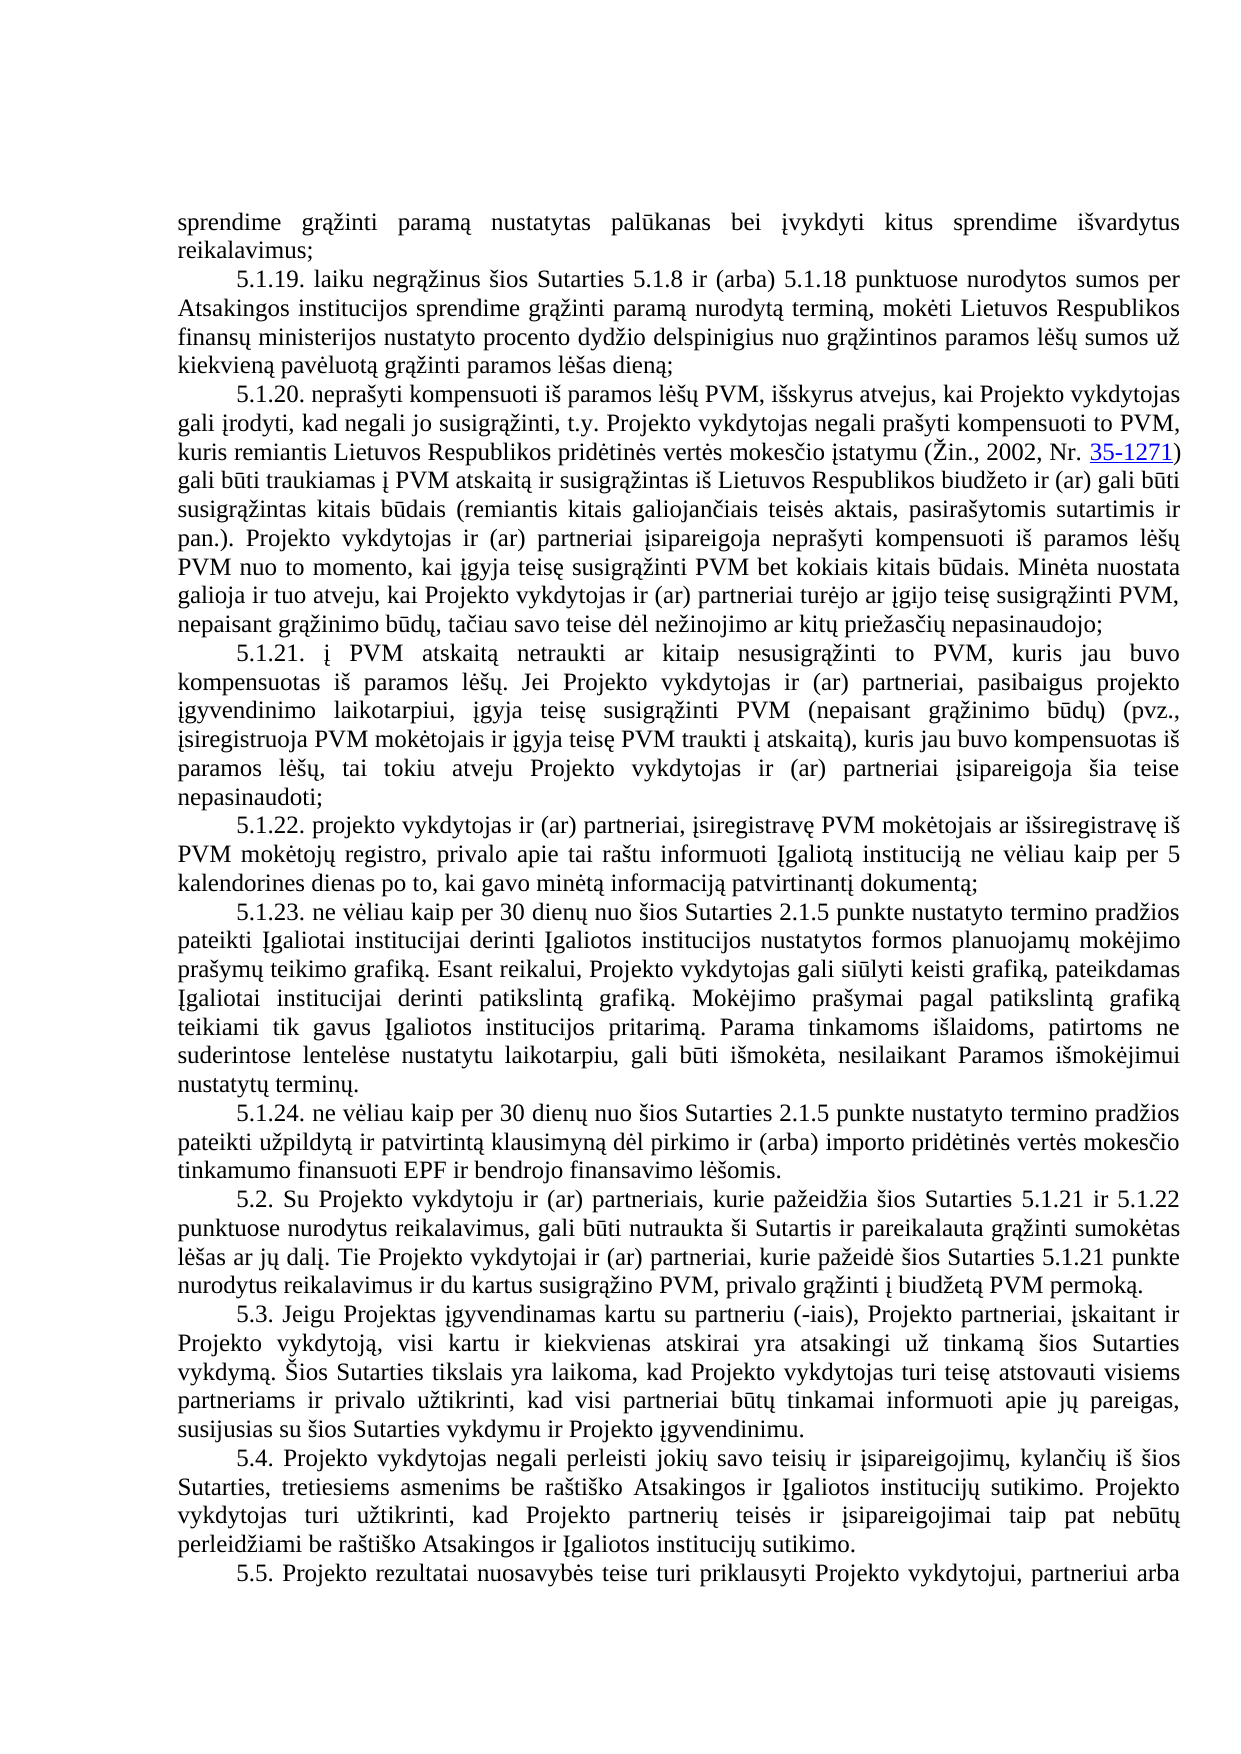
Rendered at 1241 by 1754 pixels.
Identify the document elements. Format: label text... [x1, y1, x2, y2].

text 5.1.21. į PVM atskaitą netraukti ar kitaip nesusigrąžinti to PVM, kuris jau buvo kompensuotas iš paramos lėšų. Jei Projekto vykdytojas ir (ar) partneriai, pasibaigus projekto įgyvendinimo laikotarpiui, įgyja teisę susigrąžinti PVM (nepaisant grąžinimo būdų) (pvz., įsiregistruoja PVM mokėtojais ir įgyja teisę PVM traukti į atskaitą), kuris jau buvo kompensuotas iš paramos lėšų, tai tokiu atveju Projekto vykdytojas ir (ar) partneriai įsipareigoja šia teise nepasinaudoti; [177, 638, 1181, 810]
text 5.1.20. neprašyti kompensuoti iš paramos lėšų PVM, išskyrus atvejus, kai Projekto vykdytojas gali įrodyti, kad negali jo susigrąžinti, t.y. Projekto vykdytojas negali prašyti kompensuoti to PVM, kuris remiantis Lietuvos Respublikos pridėtinės vertės mokesčio įstatymu (Žin., 2002, Nr. 35-1271) gali būti traukiamas į PVM atskaitą ir susigrąžintas iš Lietuvos Respublikos biudžeto ir (ar) gali būti susigrąžintas kitais būdais (remiantis kitais galiojančiais teisės aktais, pasirašytomis sutartimis ir pan.). Projekto vykdytojas ir (ar) partneriai įsipareigoja neprašyti kompensuoti iš paramos lėšų PVM nuo to momento, kai įgyja teisę susigrąžinti PVM bet kokiais kitais būdais. Minėta nuostata galioja ir tuo atveju, kai Projekto vykdytojas ir (ar) partneriai turėjo ar įgijo teisę susigrąžinti PVM, nepaisant grąžinimo būdų, tačiau savo teise dėl nežinojimo ar kitų priežasčių nepasinaudojo; [177, 379, 1181, 638]
text 5.1.22. projekto vykdytojas ir (ar) partneriai, įsiregistravę PVM mokėtojais ar išsiregistravę iš PVM mokėtojų registro, privalo apie tai raštu informuoti Įgaliotą instituciją ne vėliau kaip per 5 kalendorines dienas po to, kai gavo minėtą informaciją patvirtinantį dokumentą; [177, 810, 1181, 897]
text 5.5. Projekto rezultatai nuosavybės teise turi priklausyti Projekto vykdytojui, partneriui arba [177, 1558, 1181, 1587]
text 5.1.23. ne vėliau kaip per 30 dienų nuo šios Sutarties 2.1.5 punkte nustatyto termino pradžios pateikti Įgaliotai institucijai derinti Įgaliotos institucijos nustatytos formos planuojamų mokėjimo prašymų teikimo grafiką. Esant reikalui, Projekto vykdytojas gali siūlyti keisti grafiką, pateikdamas Įgaliotai institucijai derinti patikslintą grafiką. Mokėjimo prašymai pagal patikslintą grafiką teikiami tik gavus Įgaliotos institucijos pritarimą. Parama tinkamoms išlaidoms, patirtoms ne suderintose lentelėse nustatytu laikotarpiu, gali būti išmokėta, nesilaikant Paramos išmokėjimui nustatytų terminų. [177, 897, 1181, 1098]
text 5.1.24. ne vėliau kaip per 30 dienų nuo šios Sutarties 2.1.5 punkte nustatyto termino pradžios pateikti užpildytą ir patvirtintą klausimyną dėl pirkimo ir (arba) importo pridėtinės vertės mokesčio tinkamumo finansuoti EPF ir bendrojo finansavimo lėšomis. [177, 1098, 1181, 1184]
text sprendime grąžinti paramą nustatytas palūkanas bei įvykdyti kitus sprendime išvardytus reikalavimus; [177, 207, 1181, 264]
text 5.1.19. laiku negrąžinus šios Sutarties 5.1.8 ir (arba) 5.1.18 punktuose nurodytos sumos per Atsakingos institucijos sprendime grąžinti paramą nurodytą terminą, mokėti Lietuvos Respublikos finansų ministerijos nustatyto procento dydžio delspinigius nuo grąžintinos paramos lėšų sumos už kiekvieną pavėluotą grąžinti paramos lėšas dieną; [177, 264, 1181, 379]
text 5.3. Jeigu Projektas įgyvendinamas kartu su partneriu (-iais), Projekto partneriai, įskaitant ir Projekto vykdytoją, visi kartu ir kiekvienas atskirai yra atsakingi už tinkamą šios Sutarties vykdymą. Šios Sutarties tikslais yra laikoma, kad Projekto vykdytojas turi teisę atstovauti visiems partneriams ir privalo užtikrinti, kad visi partneriai būtų tinkamai informuoti apie jų pareigas, susijusias su šios Sutarties vykdymu ir Projekto įgyvendinimu. [177, 1299, 1181, 1443]
text 5.4. Projekto vykdytojas negali perleisti jokių savo teisių ir įsipareigojimų, kylančių iš šios Sutarties, tretiesiems asmenims be raštiško Atsakingos ir Įgaliotos institucijų sutikimo. Projekto vykdytojas turi užtikrinti, kad Projekto partnerių teisės ir įsipareigojimai taip pat nebūtų perleidžiami be raštiško Atsakingos ir Įgaliotos institucijų sutikimo. [177, 1443, 1181, 1558]
text 5.2. Su Projekto vykdytoju ir (ar) partneriais, kurie pažeidžia šios Sutarties 5.1.21 ir 5.1.22 punktuose nurodytus reikalavimus, gali būti nutraukta ši Sutartis ir pareikalauta grąžinti sumokėtas lėšas ar jų dalį. Tie Projekto vykdytojai ir (ar) partneriai, kurie pažeidė šios Sutarties 5.1.21 punkte nurodytus reikalavimus ir du kartus susigrąžino PVM, privalo grąžinti į biudžetą PVM permoką. [177, 1184, 1181, 1299]
